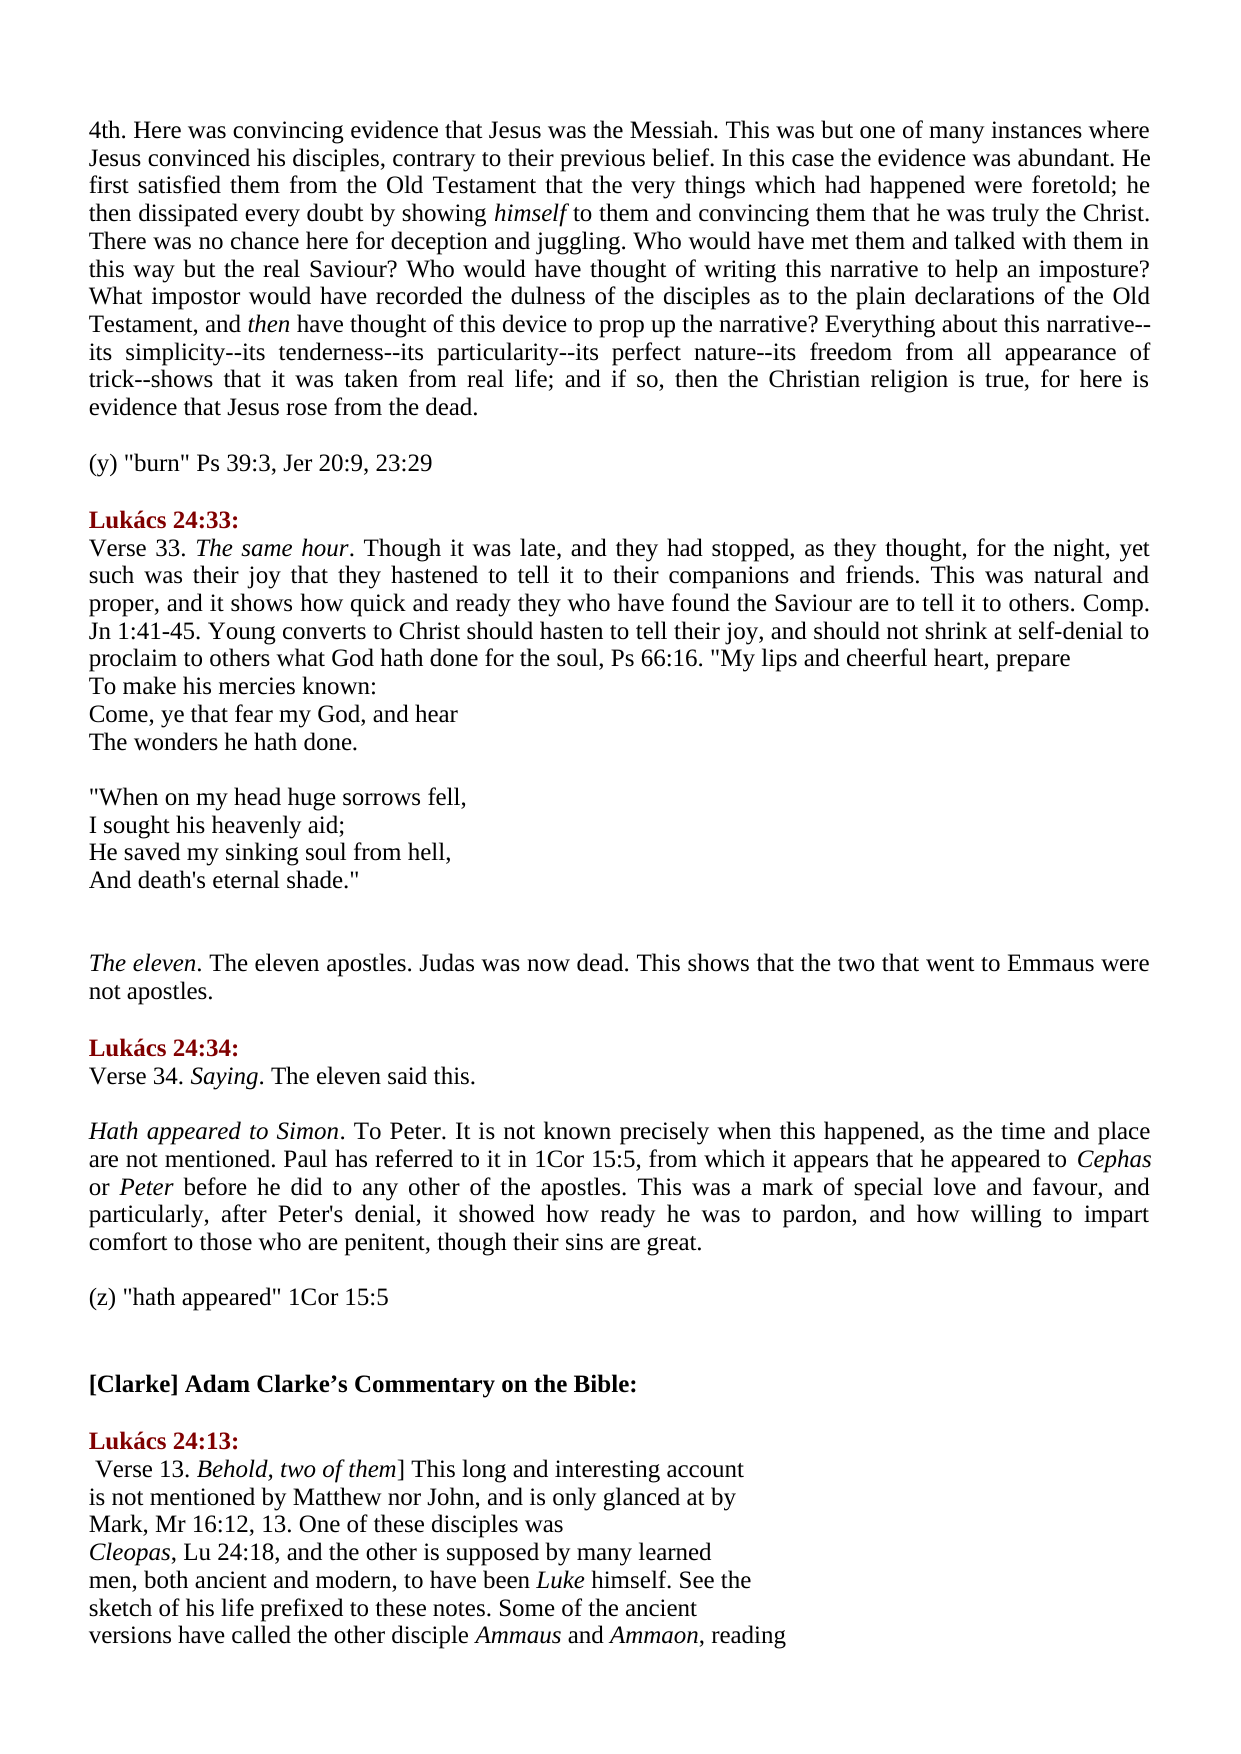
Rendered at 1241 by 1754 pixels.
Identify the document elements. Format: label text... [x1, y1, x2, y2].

text Verse 33. The same hour. Though it was late, and they had stopped, as they thought, for the night, yet such was their joy that they hastened to tell it to their companions and friends. This was natural and proper, and it shows how quick and ready they who have found the Saviour are to tell it to others. Comp. Jn 1:41-45. Young converts to Christ should hasten to tell their joy, and should not shrink at self-denial to proclaim to others what God hath done for the soul, Ps 66:16. "My lips and cheerful heart, prepare To make his mercies known: Come, ye that fear my God, and hear The wonders he hath done. "When on my head huge sorrows fell, I sought his heavenly aid; He saved my sinking soul from hell, And death's eternal shade." The eleven. The eleven apostles. Judas was now dead. This shows that the two that went to Emmaus were not apostles. [88, 534, 1152, 1005]
text [Clarke] Adam Clarke’s Commentary on the Bible: [88, 1370, 1152, 1398]
text Lukács 24:33: [88, 506, 1152, 534]
text Lukács 24:13: [88, 1427, 1152, 1455]
text Lukács 24:34: [88, 1034, 1152, 1062]
text 4th. Here was convincing evidence that Jesus was the Messiah. This was but one of many instances where Jesus convinced his disciples, contrary to their previous belief. In this case the evidence was abundant. He first satisfied them from the Old Testament that the very things which had happened were foretold; he then dissipated every doubt by showing himself to them and convincing them that he was truly the Christ. There was no chance here for deception and juggling. Who would have met them and talked with them in this way but the real Saviour? Who would have thought of writing this narrative to help an imposture? What impostor would have recorded the dulness of the disciples as to the plain declarations of the Old Testament, and then have thought of this device to prop up the narrative? Everything about this narrative--its simplicity--its tenderness--its particularity--its perfect nature--its freedom from all appearance of trick--shows that it was taken from real life; and if so, then the Christian religion is true, for here is evidence that Jesus rose from the dead. (y) "burn" Ps 39:3, Jer 20:9, 23:29 [88, 88, 1152, 476]
text Verse 34. Saying. The eleven said this. Hath appeared to Simon. To Peter. It is not known precisely when this happened, as the time and place are not mentioned. Paul has referred to it in 1Cor 15:5, from which it appears that he appeared to Cephas or Peter before he did to any other of the apostles. This was a mark of special love and favour, and particularly, after Peter's denial, it showed how ready he was to pardon, and how willing to impart comfort to those who are penitent, though their sins are great. (z) "hath appeared" 1Cor 15:5 [88, 1062, 1152, 1311]
text Verse 13. Behold, two of them] This long and interesting account is not mentioned by Matthew nor John, and is only glanced at by Mark, Mr 16:12, 13. One of these disciples was Cleopas, Lu 24:18, and the other is supposed by many learned men, both ancient and modern, to have been Luke himself. See the sketch of his life prefixed to these notes. Some of the ancient versions have called the other disciple Ammaus and Ammaon, reading [88, 1455, 1152, 1649]
